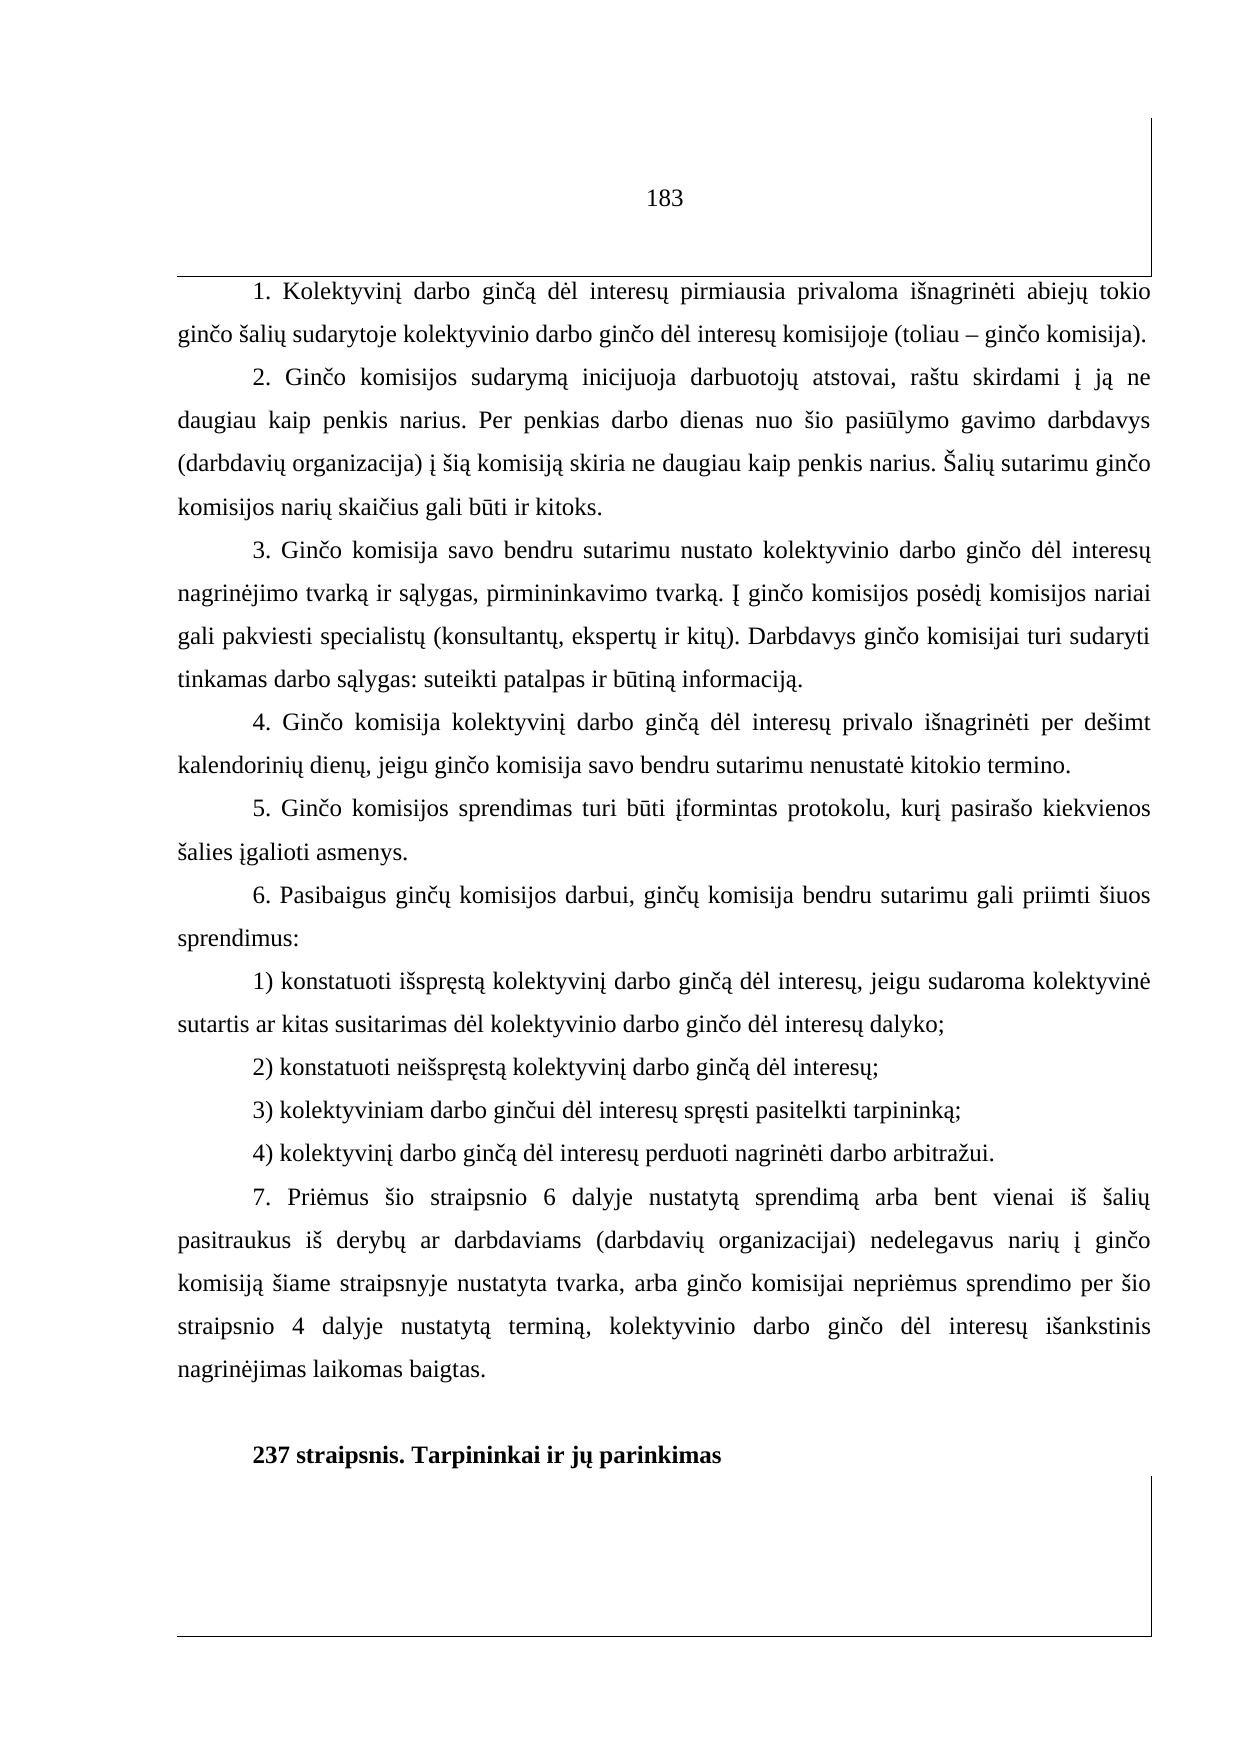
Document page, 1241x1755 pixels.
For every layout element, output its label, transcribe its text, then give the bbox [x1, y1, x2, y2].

text 4. Ginčo komisija kolektyvinį darbo ginčą dėl interesų privalo išnagrinėti per dešimt kalendorinių dienų, jeigu ginčo komisija savo bendru sutarimu nenustatė kitokio termino. [177, 707, 1152, 779]
text 4) kolektyvinį darbo ginčą dėl interesų perduoti nagrinėti darbo arbitražui. [177, 1138, 1152, 1167]
text 237 straipsnis. Tarpininkai ir jų parinkimas [177, 1440, 1152, 1469]
text 2) konstatuoti neišspręstą kolektyvinį darbo ginčą dėl interesų; [177, 1052, 1152, 1081]
text 1) konstatuoti išspręstą kolektyvinį darbo ginčą dėl interesų, jeigu sudaroma kolektyvinė sutartis ar kitas susitarimas dėl kolektyvinio darbo ginčo dėl interesų dalyko; [177, 966, 1152, 1038]
text 6. Pasibaigus ginčų komisijos darbui, ginčų komisija bendru sutarimu gali priimti šiuos sprendimus: [177, 880, 1152, 952]
text 5. Ginčo komisijos sprendimas turi būti įformintas protokolu, kurį pasirašo kiekvienos šalies įgalioti asmenys. [177, 793, 1152, 865]
text 3) kolektyviniam darbo ginčui dėl interesų spręsti pasitelkti tarpininką; [177, 1095, 1152, 1124]
text 1. Kolektyvinį darbo ginčą dėl interesų pirmiausia privaloma išnagrinėti abiejų tokio ginčo šalių sudarytoje kolektyvinio darbo ginčo dėl interesų komisijoje (toliau – ginčo komisija). [177, 276, 1152, 348]
text 2. Ginčo komisijos sudarymą inicijuoja darbuotojų atstovai, raštu skirdami į ją ne daugiau kaip penkis narius. Per penkias darbo dienas nuo šio pasiūlymo gavimo darbdavys (darbdavių organizacija) į šią komisiją skiria ne daugiau kaip penkis narius. Šalių sutarimu ginčo komisijos narių skaičius gali būti ir kitoks. [177, 362, 1152, 520]
text 3. Ginčo komisija savo bendru sutarimu nustato kolektyvinio darbo ginčo dėl interesų nagrinėjimo tvarką ir sąlygas, pirmininkavimo tvarką. Į ginčo komisijos posėdį komisijos nariai gali pakviesti specialistų (konsultantų, ekspertų ir kitų). Darbdavys ginčo komisijai turi sudaryti tinkamas darbo sąlygas: suteikti patalpas ir būtiną informaciją. [177, 535, 1152, 693]
text 7. Priėmus šio straipsnio 6 dalyje nustatytą sprendimą arba bent vienai iš šalių pasitraukus iš derybų ar darbdaviams (darbdavių organizacijai) nedelegavus narių į ginčo komisiją šiame straipsnyje nustatyta tvarka, arba ginčo komisijai nepriėmus sprendimo per šio straipsnio 4 dalyje nustatytą terminą, kolektyvinio darbo ginčo dėl interesų išankstinis nagrinėjimas laikomas baigtas. [177, 1182, 1152, 1383]
